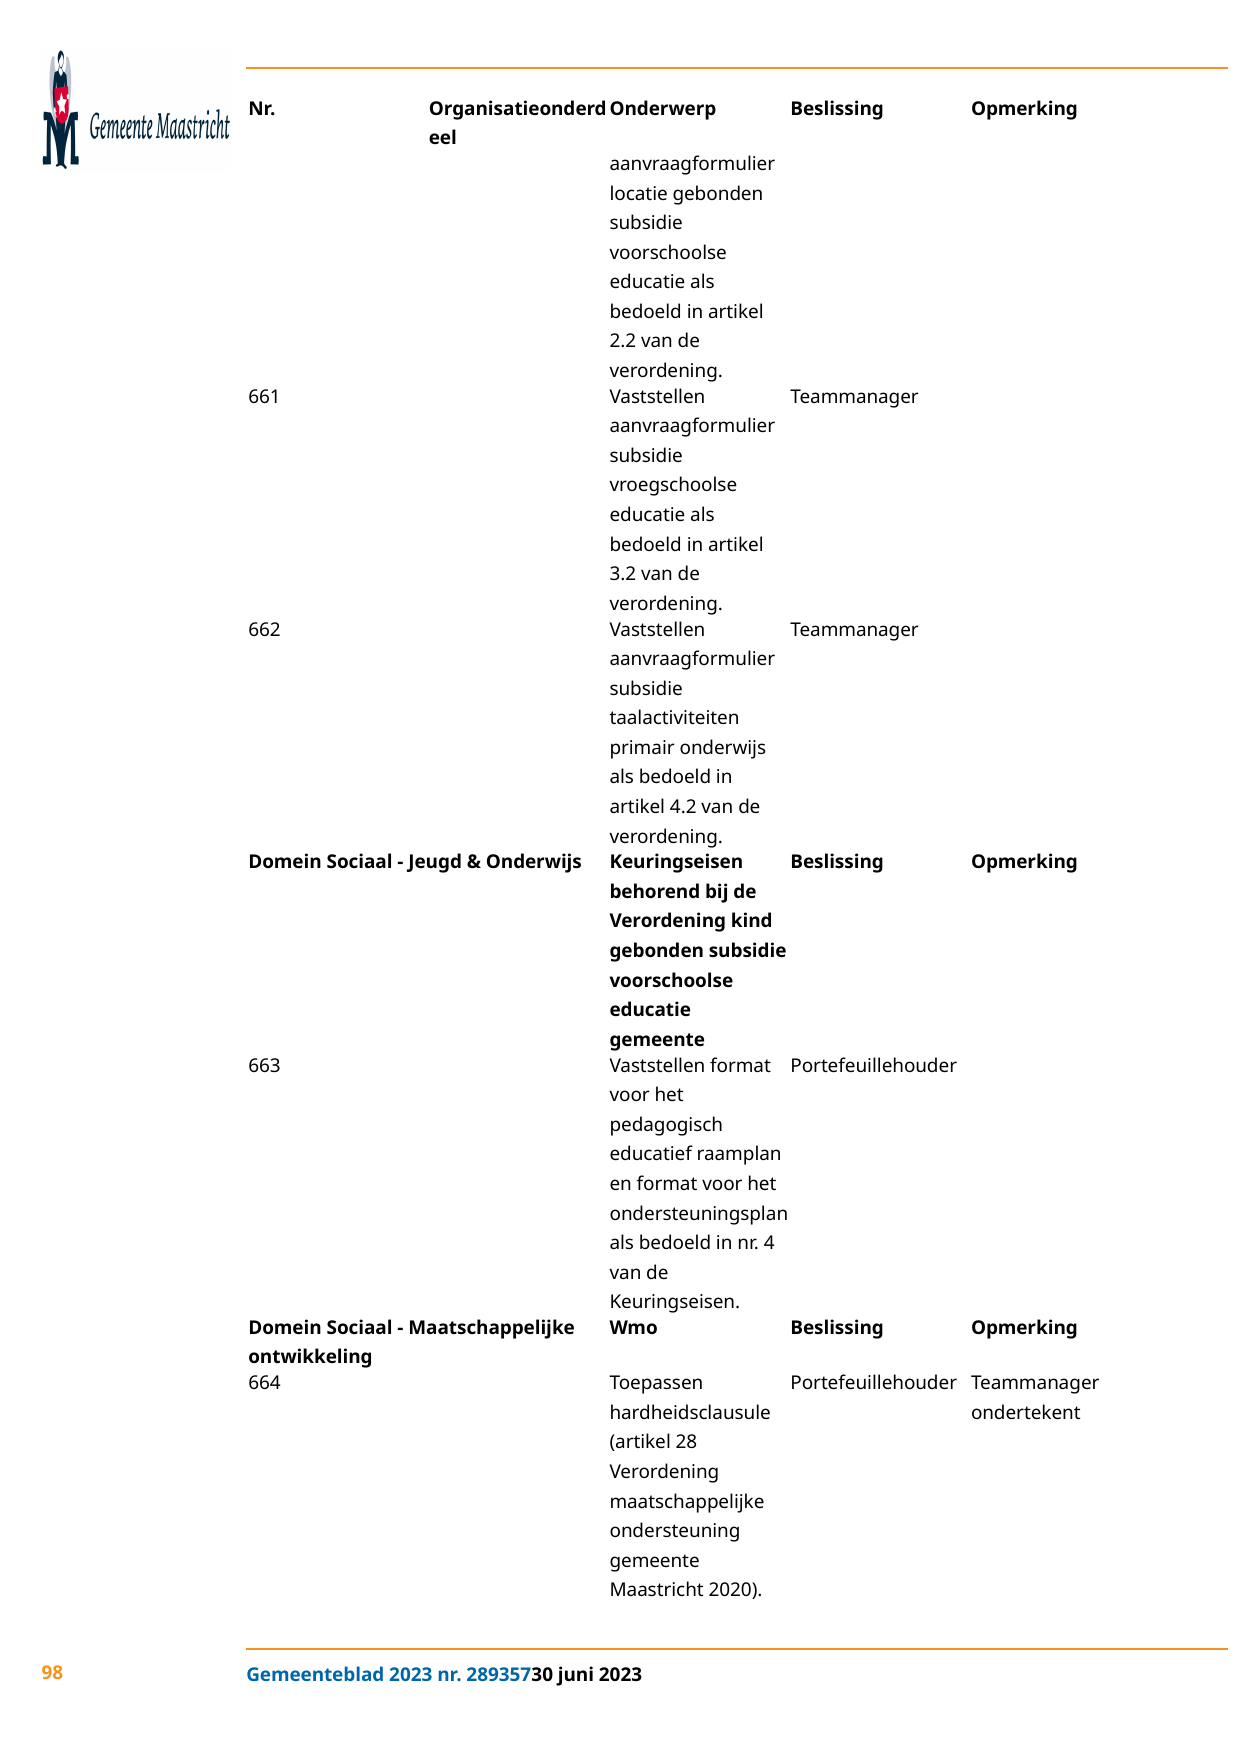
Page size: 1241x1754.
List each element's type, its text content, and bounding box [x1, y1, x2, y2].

table_header Beslissing [790, 95, 971, 150]
table_cell Teammanager ondertekent [971, 1370, 1152, 1602]
table_cell 661 [248, 383, 429, 616]
table_cell Portefeuillehouder [790, 1052, 971, 1314]
table_cell Opmerking [971, 849, 1152, 1052]
picture [41, 47, 231, 172]
table_cell [971, 150, 1152, 383]
table_cell Vaststellen aanvraagformulier subsidie vroegschoolse educatie als bedoeld in artikel 3.2 van de verordening. [609, 383, 790, 616]
table_cell Domein Sociaal - Jeugd & Onderwijs [248, 849, 609, 1052]
table_cell Beslissing [790, 849, 971, 1052]
table_cell [971, 616, 1152, 848]
table_cell Vaststellen aanvraagformulier subsidie taalactiviteiten primair onderwijs als bedoeld in artikel 4.2 van de verordening. [609, 616, 790, 848]
table_header Onderwerp [609, 95, 790, 150]
table_header Nr. [248, 95, 429, 150]
table_cell [429, 150, 609, 383]
table_cell [971, 1052, 1152, 1314]
table_cell [790, 150, 971, 383]
table_cell Portefeuillehouder [790, 1370, 971, 1602]
table_cell aanvraagformulier locatie gebonden subsidie voorschoolse educatie als bedoeld in artikel 2.2 van de verordening. [609, 150, 790, 383]
table_header Opmerking [971, 95, 1152, 150]
table_cell Toepassen hardheidsclausule (artikel 28 Verordening maatschappelijke ondersteuning gemeente Maastricht 2020). [609, 1370, 790, 1602]
table_cell [429, 616, 609, 848]
table_cell Opmerking [971, 1314, 1152, 1369]
table_cell Beslissing [790, 1314, 971, 1369]
table_cell [429, 1052, 609, 1314]
table_cell Teammanager [790, 383, 971, 616]
table_header Organisatieonderdeel [429, 95, 609, 150]
table_cell 663 [248, 1052, 429, 1314]
table_cell [248, 150, 429, 383]
table_cell 662 [248, 616, 429, 848]
table_cell 664 [248, 1370, 429, 1602]
table_cell [429, 383, 609, 616]
table_cell [971, 383, 1152, 616]
table_cell Domein Sociaal - Maatschappelijke ontwikkeling [248, 1314, 609, 1369]
table_cell [429, 1370, 609, 1602]
table_cell Teammanager [790, 616, 971, 848]
table_cell Keuringseisen behorend bij de Verordening kind gebonden subsidie voorschoolse educatie gemeente [609, 849, 790, 1052]
table_cell Wmo [609, 1314, 790, 1369]
table_cell Vaststellen format voor het pedagogisch educatief raamplan en format voor het ondersteuningsplan als bedoeld in nr. 4 van de Keuringseisen. [609, 1052, 790, 1314]
